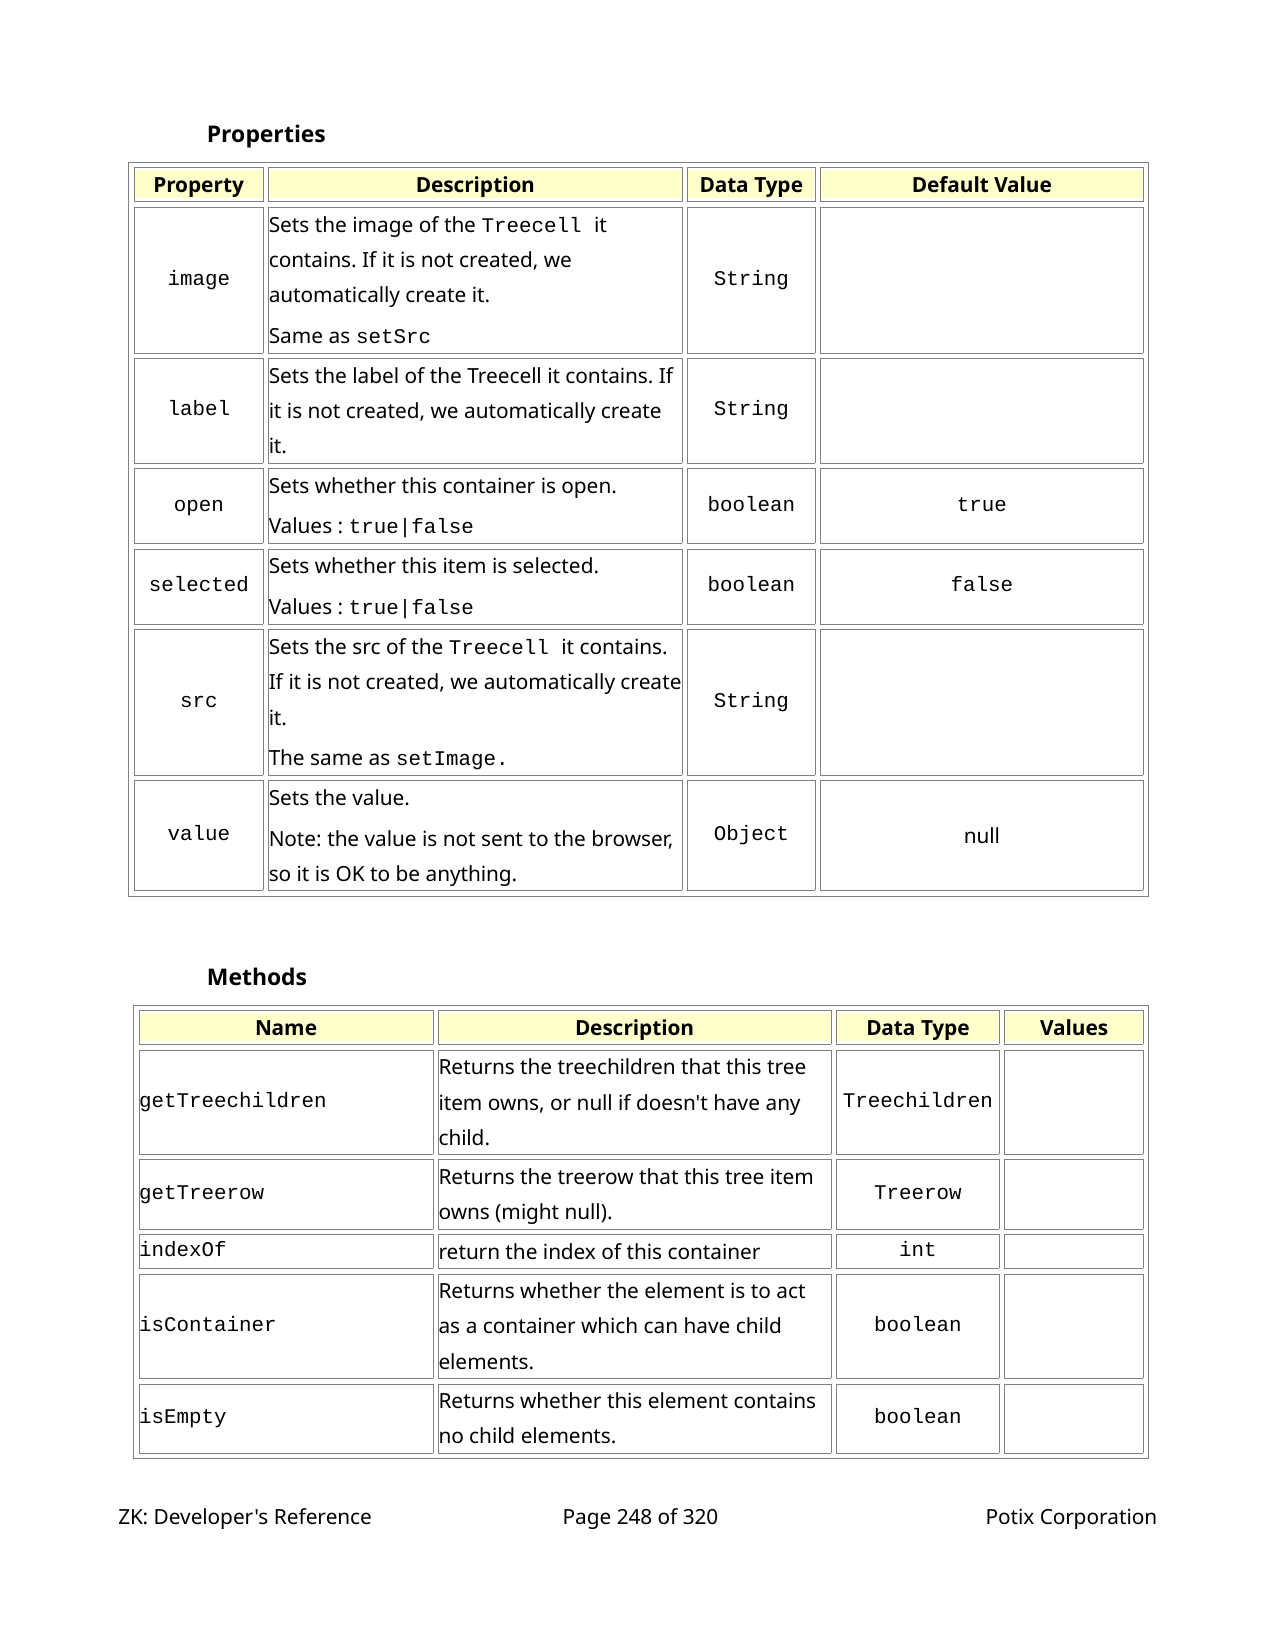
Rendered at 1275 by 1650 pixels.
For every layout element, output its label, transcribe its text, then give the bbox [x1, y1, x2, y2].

table_cell boolean [834, 1378, 1002, 1453]
table_cell open [131, 463, 266, 543]
table_cell [818, 353, 1146, 462]
table_cell Sets whether this container is open. Values : true|false [266, 463, 685, 543]
table_cell image [131, 201, 266, 353]
table_cell Treechildren [834, 1044, 1002, 1154]
table_cell label [131, 353, 266, 462]
table_cell Sets the src of the Treecell it contains. If it is not created, we automatically create it. The same as setImage. [266, 624, 685, 775]
table_cell [821, 630, 1143, 775]
table_cell String [685, 353, 817, 462]
table_cell String [685, 201, 817, 353]
table_header Values [1002, 1006, 1146, 1044]
table_cell Sets the label of the Treecell it contains. If it is not created, we automatically create it. [266, 353, 685, 462]
table_cell [1005, 1160, 1143, 1229]
table_cell [818, 624, 1146, 775]
table_cell isContainer [136, 1268, 435, 1378]
table_cell getTreerow [136, 1154, 435, 1229]
table_cell String [685, 624, 817, 775]
table_cell Treerow [834, 1154, 1002, 1229]
table_cell null [818, 775, 1146, 890]
table_cell selected [131, 543, 266, 623]
table_cell Returns the treechildren that this tree item owns, or null if doesn't have any child. [435, 1044, 833, 1154]
table_cell [821, 359, 1143, 462]
table_cell [1002, 1044, 1146, 1154]
table_cell [818, 201, 1146, 353]
table_cell value [131, 775, 266, 890]
table_cell Returns the treerow that this tree item owns (might null). [435, 1154, 833, 1229]
table_cell Sets the image of the Treecell it contains. If it is not created, we automatically create it. Same as setSrc [266, 201, 685, 353]
table_cell [1002, 1378, 1146, 1453]
table_cell [821, 208, 1143, 353]
table_cell Sets whether this item is selected. Values : true|false [266, 543, 685, 623]
table_cell [1005, 1051, 1143, 1154]
table_header Data Type [834, 1006, 1002, 1044]
table_cell return the index of this container [435, 1229, 833, 1268]
table_cell indexOf [136, 1229, 435, 1268]
table_cell false [818, 543, 1146, 623]
table_header Default Value [818, 163, 1146, 201]
table_cell [1005, 1275, 1143, 1378]
table_cell true [818, 463, 1146, 543]
subtitle Properties [207, 118, 1157, 149]
subtitle Methods [207, 961, 1157, 992]
table_cell Returns whether the element is to act as a container which can have child elements. [435, 1268, 833, 1378]
table_cell isEmpty [136, 1378, 435, 1453]
table_header Property [131, 163, 266, 201]
table_cell boolean [685, 463, 817, 543]
table_header Name [136, 1006, 435, 1044]
table_header Description [266, 163, 685, 201]
table_cell [1005, 1385, 1143, 1453]
table_cell int [834, 1229, 1002, 1268]
table_cell [1002, 1268, 1146, 1378]
table_cell [1002, 1229, 1146, 1268]
table_header Data Type [685, 163, 817, 201]
table_cell [1005, 1235, 1143, 1268]
table_cell Sets the value. Note: the value is not sent to the browser, so it is OK to be anything. [266, 775, 685, 890]
table_cell boolean [834, 1268, 1002, 1378]
table_header Description [435, 1006, 833, 1044]
table_cell boolean [685, 543, 817, 623]
table_cell Object [685, 775, 817, 890]
table_cell getTreechildren [136, 1044, 435, 1154]
table_cell [1002, 1154, 1146, 1229]
table_cell src [131, 624, 266, 775]
table_cell Returns whether this element contains no child elements. [435, 1378, 833, 1453]
